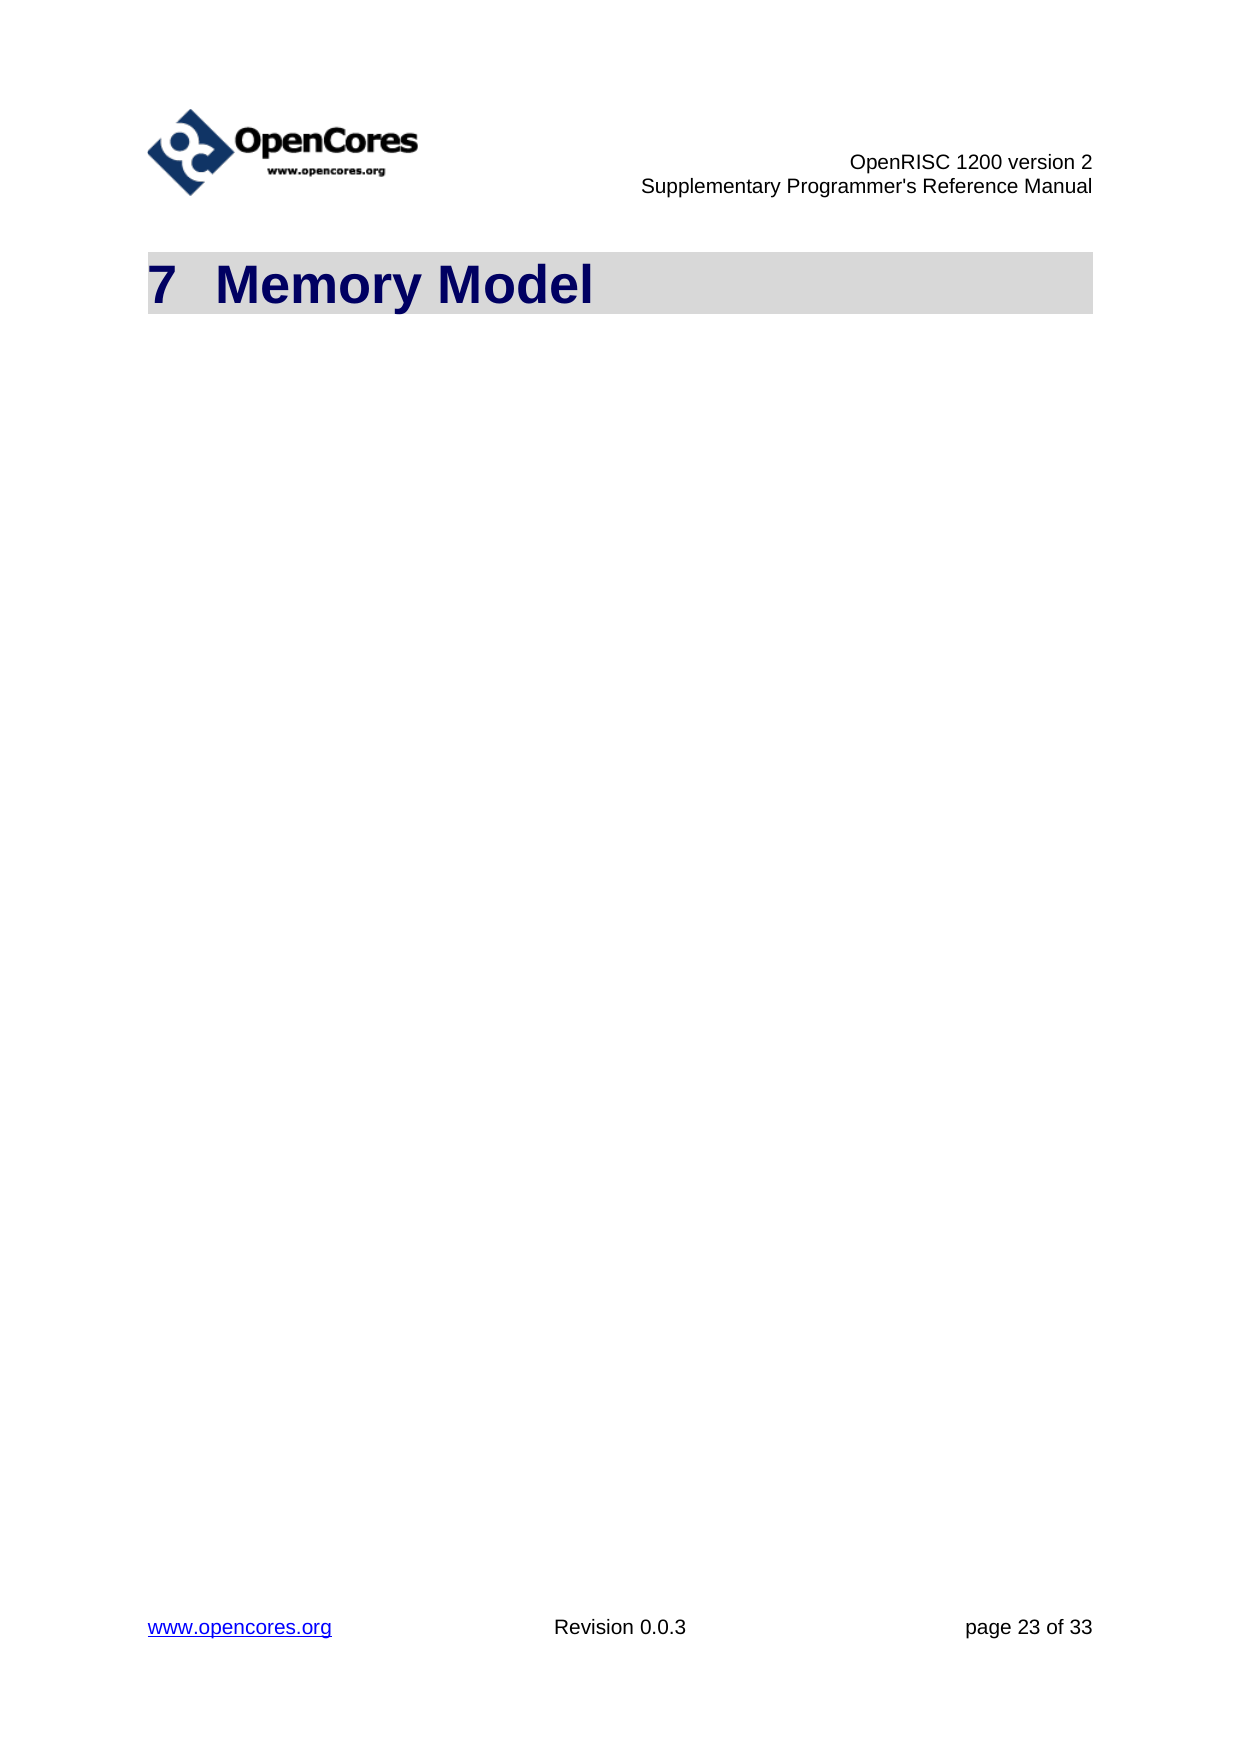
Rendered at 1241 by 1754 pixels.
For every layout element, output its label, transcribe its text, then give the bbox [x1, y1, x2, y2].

picture [147, 109, 418, 196]
subtitle Memory Model [148, 252, 1093, 314]
